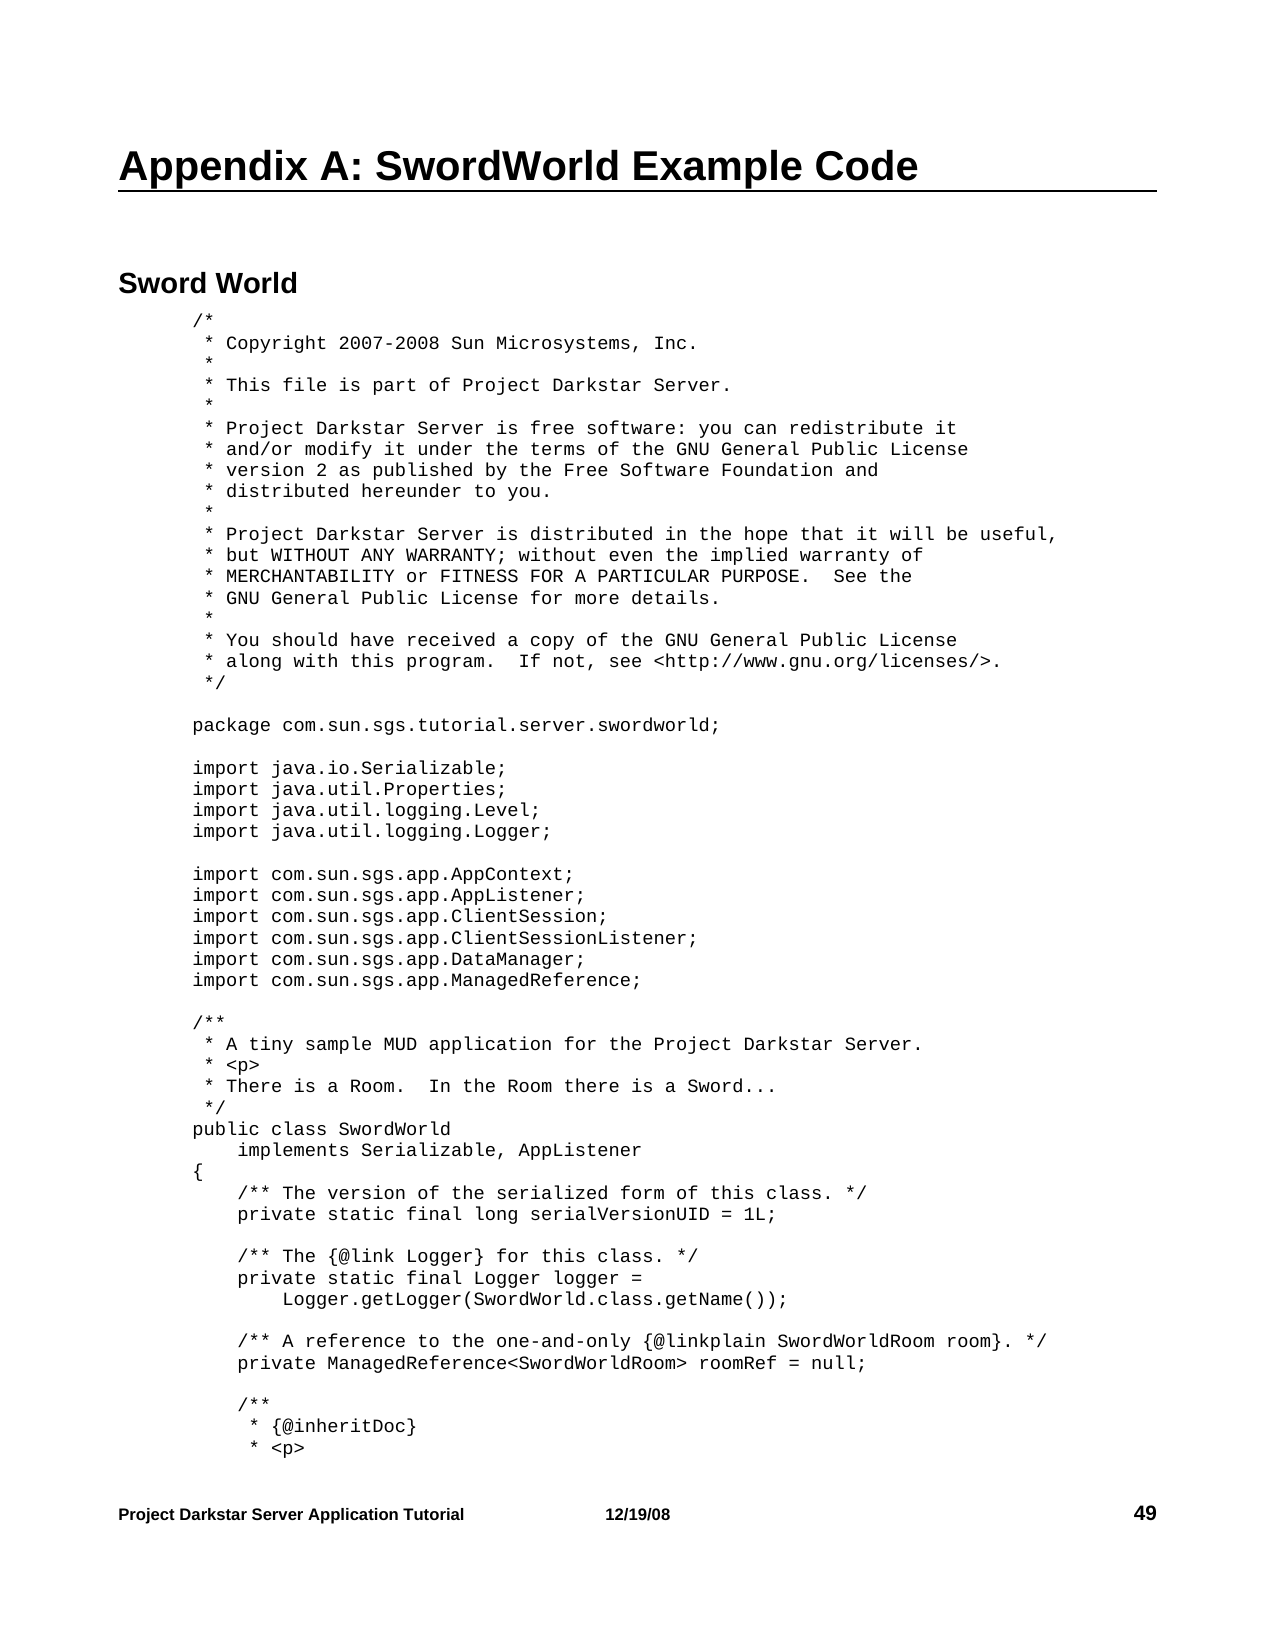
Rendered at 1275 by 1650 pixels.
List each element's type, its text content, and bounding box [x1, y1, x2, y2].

text import com.sun.sgs.app.AppContext; [192, 865, 1098, 886]
text private static final Logger logger = [192, 1268, 1098, 1290]
text * {@inheritDoc} [192, 1417, 1098, 1438]
text /** [192, 1013, 1098, 1035]
text * [192, 397, 1098, 418]
subtitle Appendix A: SwordWorld Example Code [118, 143, 1157, 190]
text /** The version of the serialized form of this class. */ [192, 1183, 1098, 1205]
text import com.sun.sgs.app.ManagedReference; [192, 971, 1098, 992]
text * [192, 355, 1098, 376]
subtitle Sword World [118, 267, 1157, 300]
text * and/or modify it under the terms of the GNU General Public License [192, 440, 1098, 461]
text * [192, 503, 1098, 525]
text private static final long serialVersionUID = 1L; [192, 1205, 1098, 1226]
text import java.util.logging.Logger; [192, 822, 1098, 843]
text /** The {@link Logger} for this class. */ [192, 1247, 1098, 1268]
text * <p> [192, 1056, 1098, 1077]
text * Project Darkstar Server is distributed in the hope that it will be useful, [192, 525, 1098, 546]
text implements Serializable, AppListener [192, 1141, 1098, 1162]
text import java.io.Serializable; [192, 758, 1098, 780]
text * but WITHOUT ANY WARRANTY; without even the implied warranty of [192, 546, 1098, 567]
text private ManagedReference<SwordWorldRoom> roomRef = null; [192, 1353, 1098, 1375]
text * There is a Room. In the Room there is a Sword... [192, 1077, 1098, 1098]
text /* [192, 312, 1098, 333]
text { [192, 1162, 1098, 1183]
text public class SwordWorld [192, 1120, 1098, 1141]
text /** [192, 1396, 1098, 1417]
text Logger.getLogger(SwordWorld.class.getName()); [192, 1290, 1098, 1311]
text */ [192, 1098, 1098, 1120]
text import com.sun.sgs.app.ClientSession; [192, 907, 1098, 928]
text import com.sun.sgs.app.DataManager; [192, 950, 1098, 971]
text * version 2 as published by the Free Software Foundation and [192, 461, 1098, 482]
text * [192, 610, 1098, 631]
text * You should have received a copy of the GNU General Public License [192, 631, 1098, 652]
text package com.sun.sgs.tutorial.server.swordworld; [192, 716, 1098, 737]
text * GNU General Public License for more details. [192, 588, 1098, 610]
text import com.sun.sgs.app.ClientSessionListener; [192, 928, 1098, 950]
text * distributed hereunder to you. [192, 482, 1098, 503]
text * Project Darkstar Server is free software: you can redistribute it [192, 418, 1098, 440]
text * A tiny sample MUD application for the Project Darkstar Server. [192, 1035, 1098, 1056]
text * <p> [192, 1438, 1098, 1460]
text * This file is part of Project Darkstar Server. [192, 376, 1098, 397]
text * along with this program. If not, see <http://www.gnu.org/licenses/>. [192, 652, 1098, 673]
text * Copyright 2007-2008 Sun Microsystems, Inc. [192, 333, 1098, 355]
text /** A reference to the one-and-only {@linkplain SwordWorldRoom room}. */ [192, 1332, 1098, 1353]
text import java.util.Properties; [192, 780, 1098, 801]
text * MERCHANTABILITY or FITNESS FOR A PARTICULAR PURPOSE. See the [192, 567, 1098, 588]
text import com.sun.sgs.app.AppListener; [192, 886, 1098, 907]
text */ [192, 673, 1098, 695]
text import java.util.logging.Level; [192, 801, 1098, 822]
